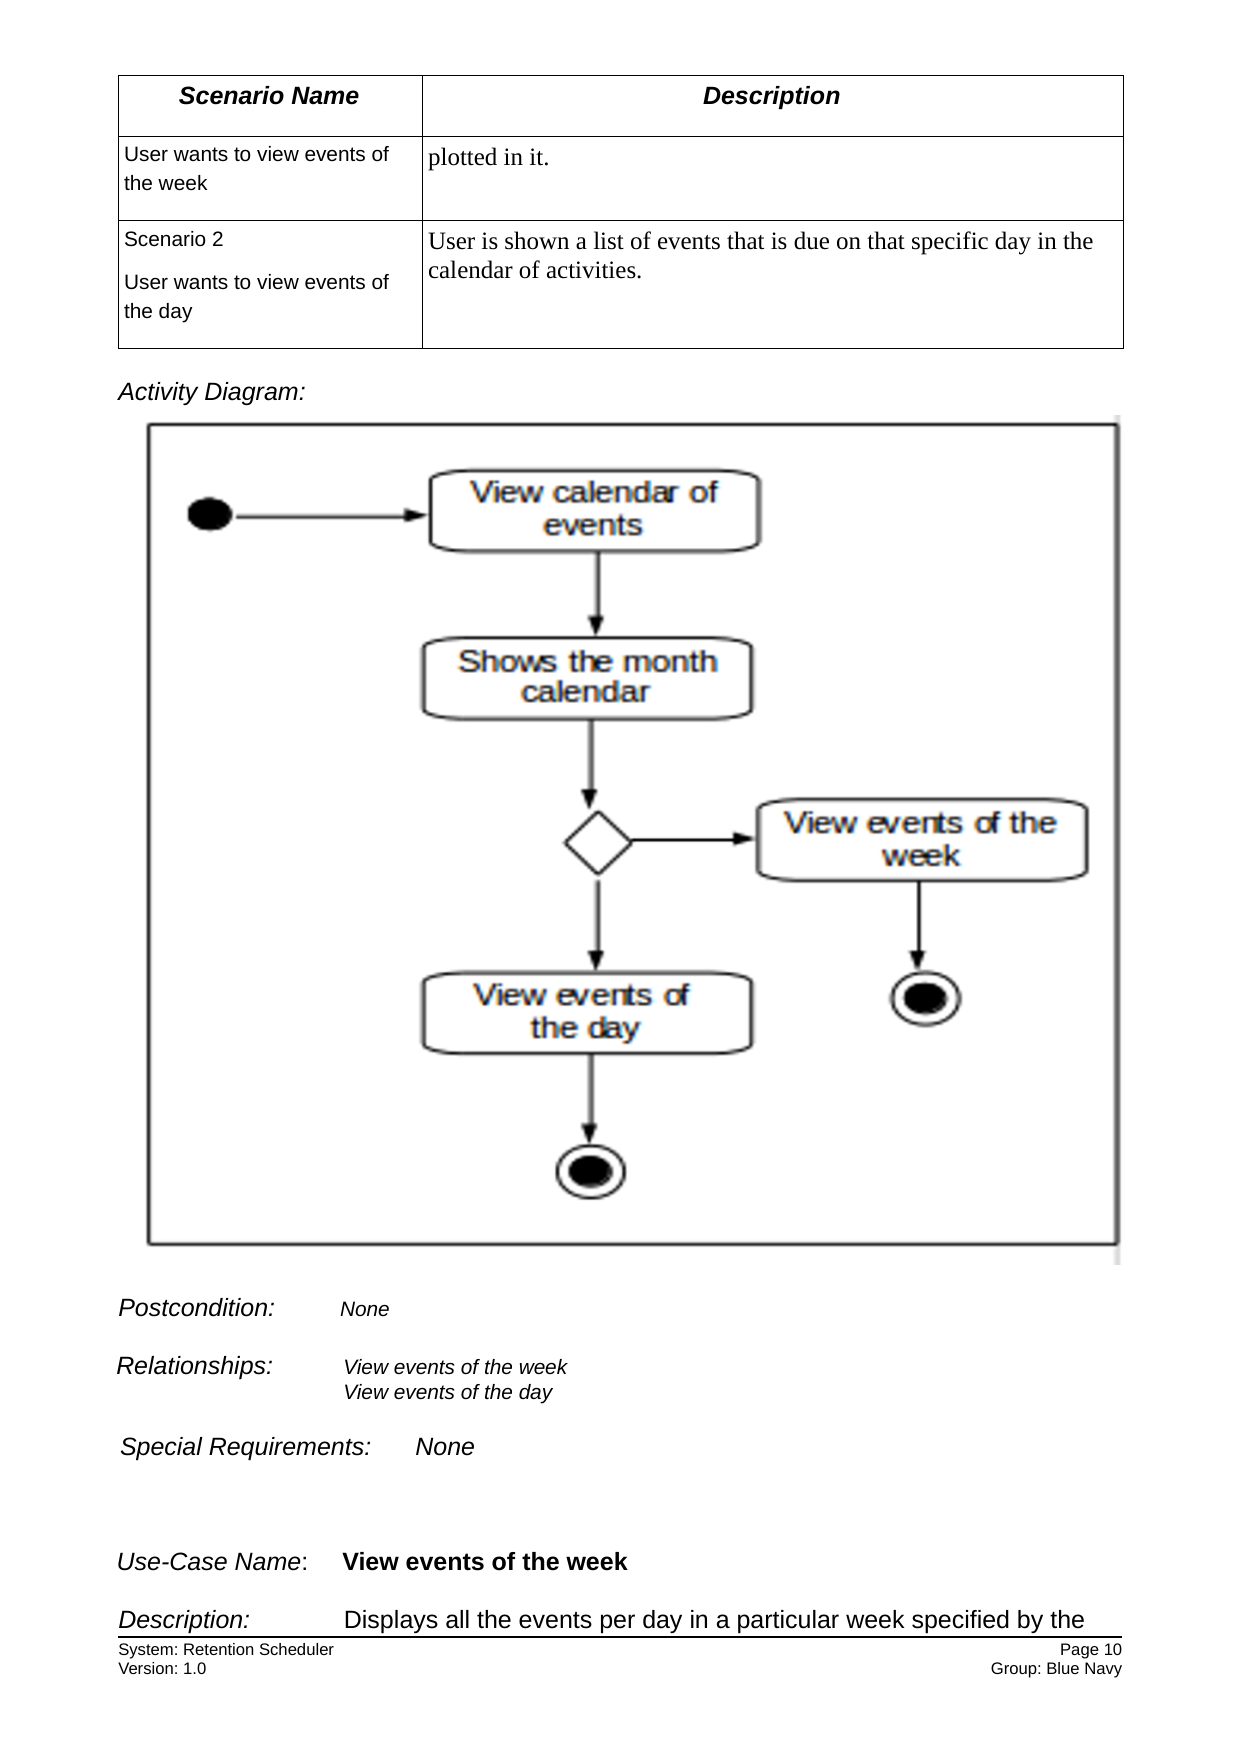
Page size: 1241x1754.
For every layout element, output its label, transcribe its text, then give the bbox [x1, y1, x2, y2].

table_header Scenario Name [119, 76, 422, 136]
text Use-Case Name: View events of the week [116, 1547, 1122, 1576]
table_cell User wants to view events of the week [119, 137, 422, 220]
table_cell Scenario 2 User wants to view events of the day [119, 221, 422, 347]
table_header Description [423, 76, 1123, 136]
text Relationships: View events of the week [116, 1351, 1122, 1379]
text Postcondition: None [118, 1293, 1122, 1322]
table_cell plotted in it. [423, 137, 1123, 220]
table_cell User is shown a list of events that is due on that specific day in the calendar of activities. [423, 221, 1123, 347]
text View events of the day [116, 1379, 1122, 1403]
text Activity Diagram: [118, 377, 1122, 406]
text Special Requirements: None [120, 1432, 1122, 1461]
text Description: Displays all the events per day in a particular week specified by the [118, 1605, 1122, 1633]
